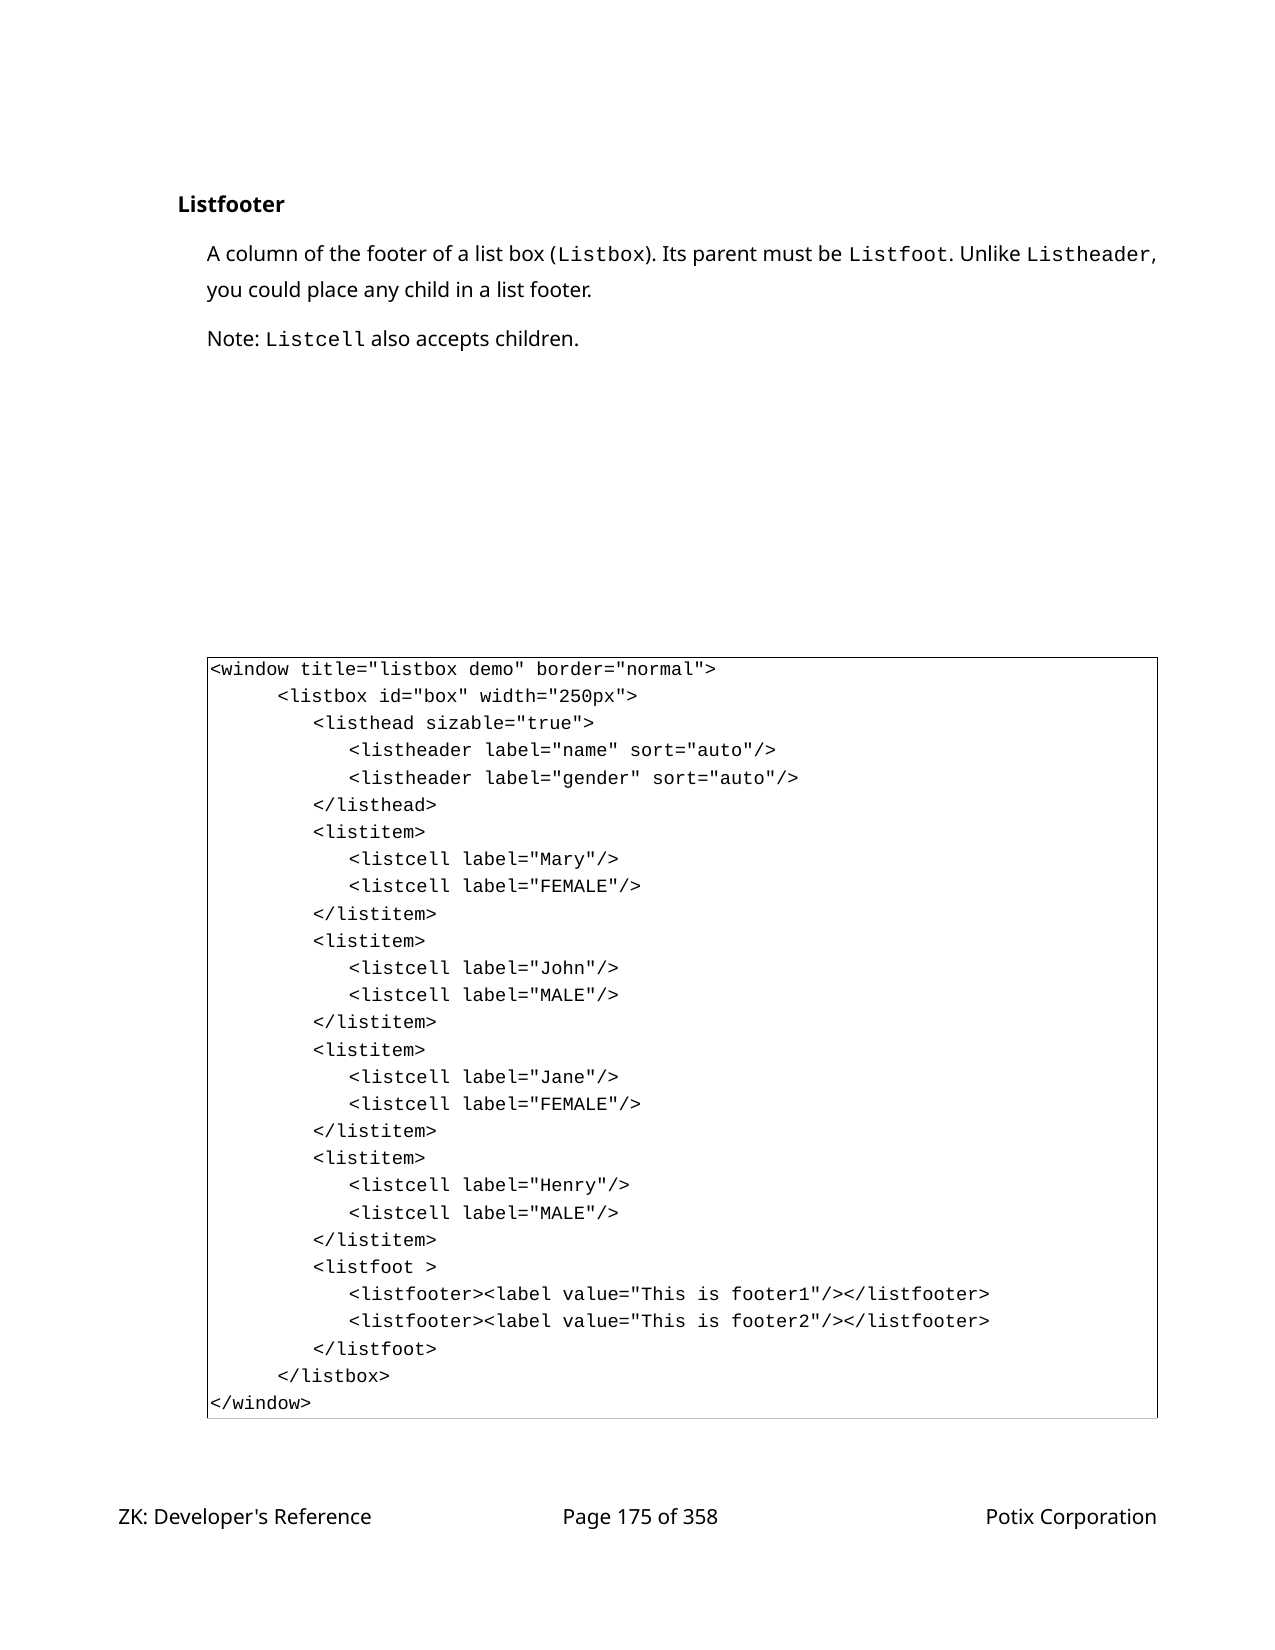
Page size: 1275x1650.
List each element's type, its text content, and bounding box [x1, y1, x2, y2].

text <listcell label="MALE"/> [208, 1201, 1157, 1225]
text <listcell label="Mary"/> [208, 847, 1157, 871]
text <listitem> [208, 820, 1157, 844]
text <listfooter><label value="This is footer1"/></listfooter> [208, 1282, 1157, 1306]
text </listhead> [208, 793, 1157, 817]
text <listfoot > [208, 1255, 1157, 1279]
text <listheader label="name" sort="auto"/> [208, 738, 1157, 763]
text <listitem> [208, 1037, 1157, 1062]
text <listcell label="FEMALE"/> [208, 874, 1157, 898]
text <listitem> [208, 929, 1157, 953]
text </listitem> [208, 1010, 1157, 1034]
text <listheader label="gender" sort="auto"/> [208, 766, 1157, 790]
text <listhead sizable="true"> [208, 711, 1157, 735]
text <listbox id="box" width="250px"> [208, 684, 1157, 708]
text <listcell label="MALE"/> [208, 983, 1157, 1007]
subtitle Listfooter [177, 189, 1157, 219]
text Note: Listcell also accepts children. [207, 324, 1157, 352]
text </window> [208, 1391, 1157, 1418]
text A column of the footer of a list box (Listbox). Its parent must be Listfoot. Unlike Listheader, you could place any child in a list footer. [207, 239, 1157, 303]
text <listcell label="FEMALE"/> [208, 1092, 1157, 1116]
text <window title="listbox demo" border="normal"> [208, 658, 1157, 681]
text </listitem> [208, 1119, 1157, 1143]
text </listitem> [208, 901, 1157, 926]
text </listitem> [208, 1228, 1157, 1252]
text <listitem> [208, 1146, 1157, 1170]
text </listfoot> [208, 1336, 1157, 1361]
text <listcell label="John"/> [208, 956, 1157, 980]
text <listcell label="Henry"/> [208, 1173, 1157, 1198]
text <listfooter><label value="This is footer2"/></listfooter> [208, 1309, 1157, 1333]
text </listbox> [208, 1364, 1157, 1388]
text <listcell label="Jane"/> [208, 1064, 1157, 1089]
